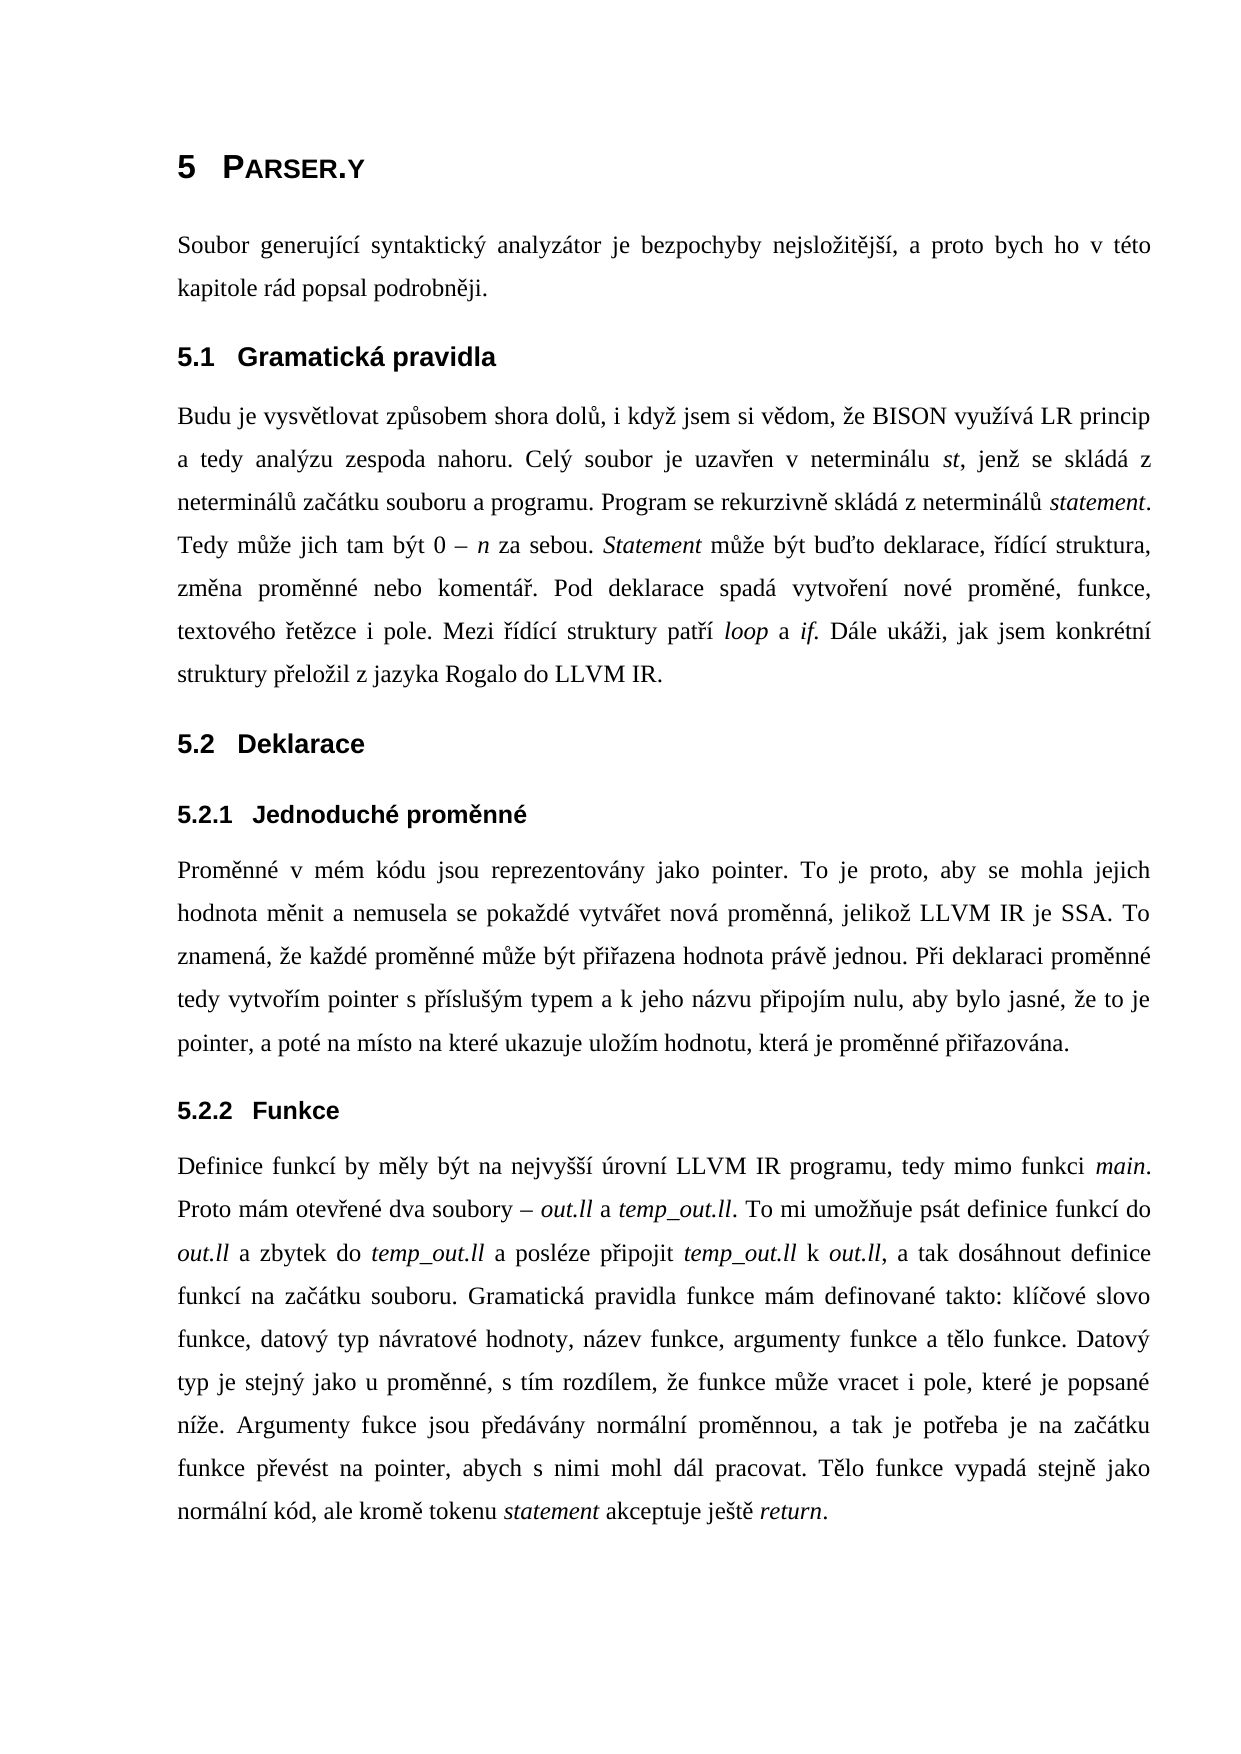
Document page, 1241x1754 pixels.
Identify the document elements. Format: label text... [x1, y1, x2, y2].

subtitle Deklarace [177, 728, 1152, 759]
subtitle Parser.y [177, 148, 1152, 186]
subtitle Funkce [177, 1096, 1152, 1124]
subtitle Jednoduché proměnné [177, 799, 1152, 828]
subtitle Gramatická pravidla [177, 341, 1152, 373]
text Budu je vysvětlovat způsobem shora dolů, i když jsem si vědom, že BISON využívá LR princip a tedy analýzu zespoda nahoru. Celý soubor je uzavřen v neterminálu st, jenž se skládá z neterminálů začátku souboru a programu. Program se rekurzivně skládá z neterminálů statement. Tedy může jich tam být 0 – n za sebou. Statement může být buďto deklarace, řídící struktura, změna proměnné nebo komentář. Pod deklarace spadá vytvoření nové proměné, funkce, textového řetězce i pole. Mezi řídící struktury patří loop a if. Dále ukáži, jak jsem konkrétní struktury přeložil z jazyka Rogalo do LLVM IR. [177, 401, 1152, 688]
text Definice funkcí by měly být na nejvyšší úrovní LLVM IR programu, tedy mimo funkci main. Proto mám otevřené dva soubory – out.ll a temp_out.ll. To mi umožňuje psát definice funkcí do out.ll a zbytek do temp_out.ll a posléze připojit temp_out.ll k out.ll, a tak dosáhnout definice funkcí na začátku souboru. Gramatická pravidla funkce mám definované takto: klíčové slovo funkce, datový typ návratové hodnoty, název funkce, argumenty funkce a tělo funkce. Datový typ je stejný jako u proměnné, s tím rozdílem, že funkce může vracet i pole, které je popsané níže. Argumenty fukce jsou předávány normální proměnnou, a tak je potřeba je na začátku funkce převést na pointer, abych s nimi mohl dál pracovat. Tělo funkce vypadá stejně jako normální kód, ale kromě tokenu statement akceptuje ještě return. [177, 1151, 1152, 1525]
text Soubor generující syntaktický analyzátor je bezpochyby nejsložitější, a proto bych ho v této kapitole rád popsal podrobněji. [177, 230, 1152, 302]
text Proměnné v mém kódu jsou reprezentovány jako pointer. To je proto, aby se mohla jejich hodnota měnit a nemusela se pokaždé vytvářet nová proměnná, jelikož LLVM IR je SSA. To znamená, že každé proměnné může být přiřazena hodnota právě jednou. Při deklaraci proměnné tedy vytvořím pointer s příslušým typem a k jeho názvu připojím nulu, aby bylo jasné, že to je pointer, a poté na místo na které ukazuje uložím hodnotu, která je proměnné přiřazována. [177, 855, 1152, 1056]
